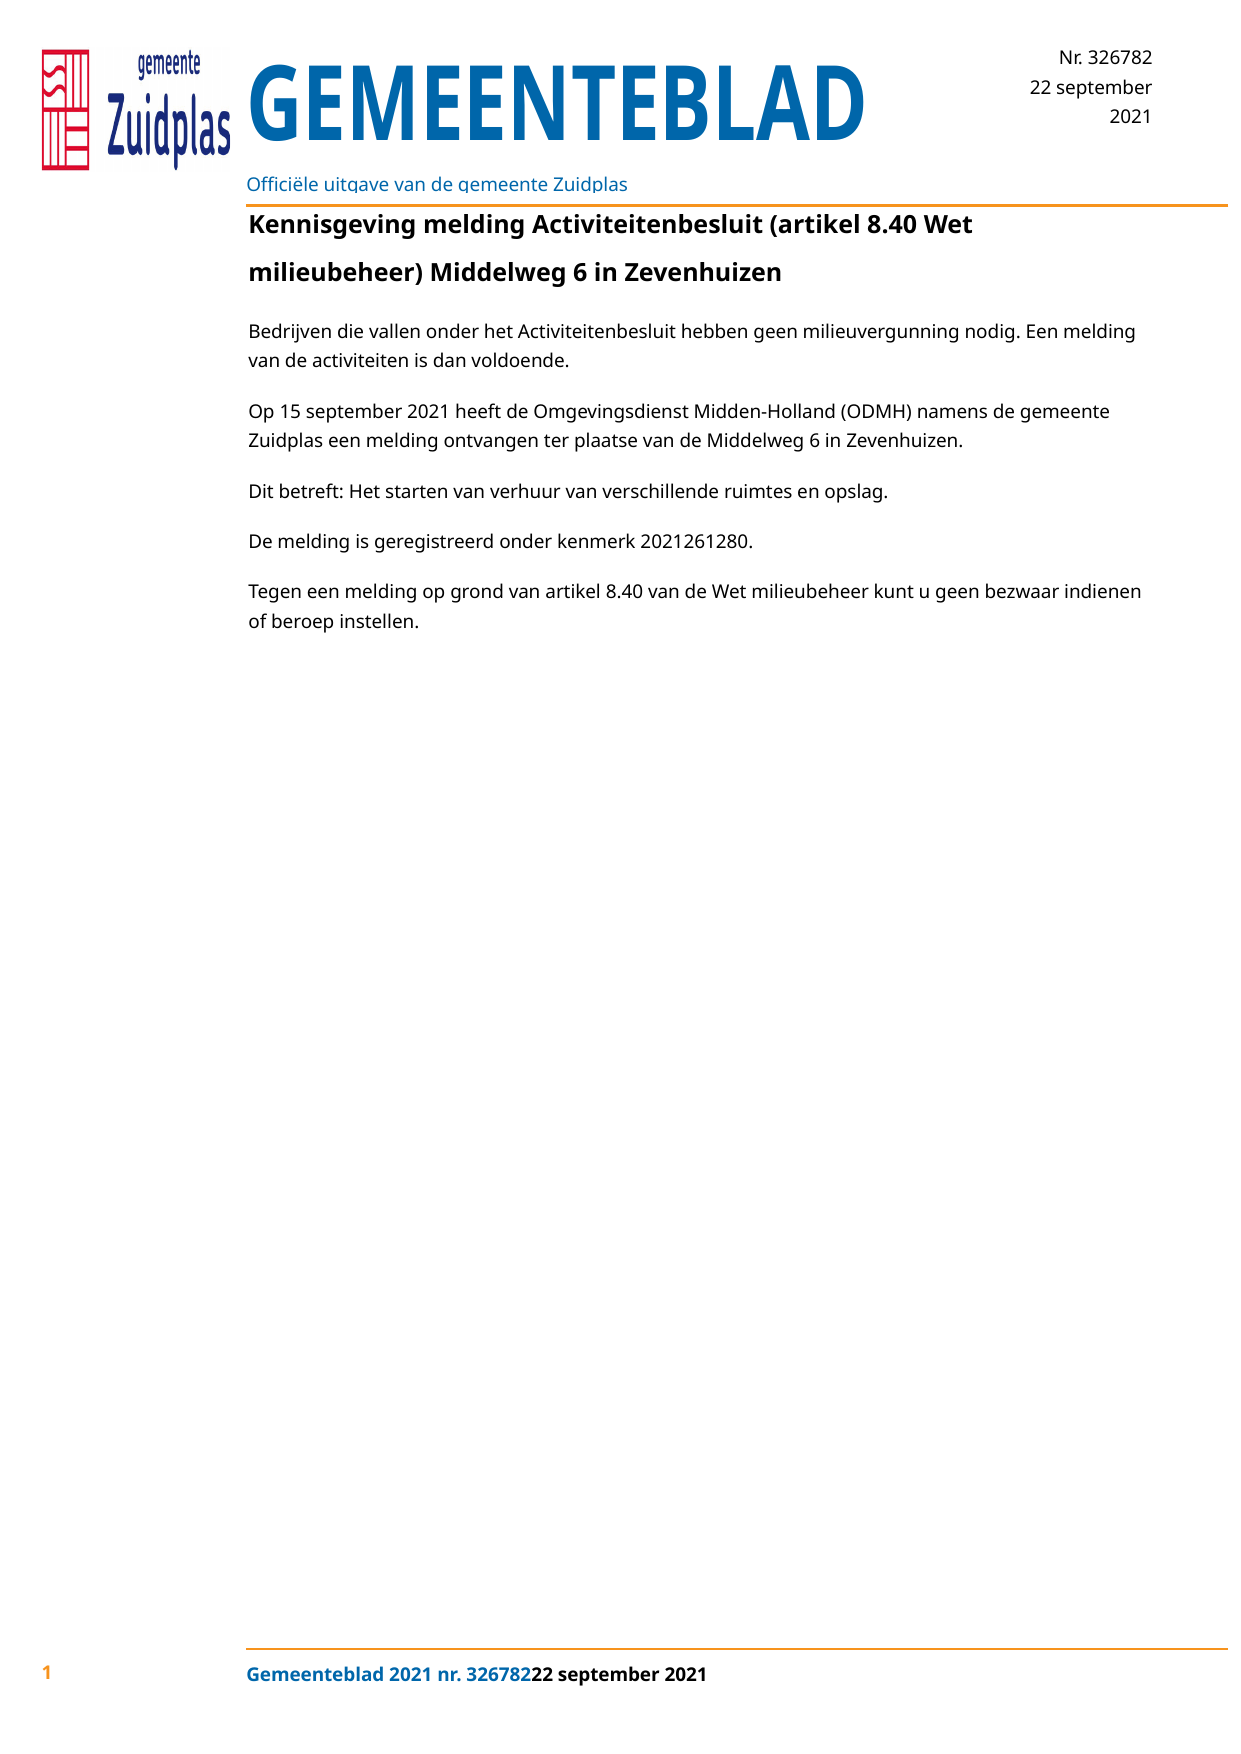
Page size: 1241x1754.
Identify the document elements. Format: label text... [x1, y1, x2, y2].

text Bedrijven die vallen onder het Activiteitenbesluit hebben geen milieuvergunning nodig. Een melding van de activiteiten is dan voldoende. [248, 318, 1152, 373]
text De melding is geregistreerd onder kenmerk 2021261280. [248, 528, 1152, 554]
picture [41, 47, 231, 172]
text Kennisgeving melding Activiteitenbesluit (artikel 8.40 Wet milieubeheer) Middelweg 6 in Zevenhuizen [248, 207, 1152, 288]
text Tegen een melding op grond van artikel 8.40 van de Wet milieubeheer kunt u geen bezwaar indienen of beroep instellen. [248, 579, 1152, 634]
text Op 15 september 2021 heeft de Omgevingsdienst Midden-Holland (ODMH) namens de gemeente Zuidplas een melding ontvangen ter plaatse van de Middelweg 6 in Zevenhuizen. [248, 398, 1152, 453]
text Dit betreft: Het starten van verhuur van verschillende ruimtes en opslag. [248, 478, 1152, 504]
